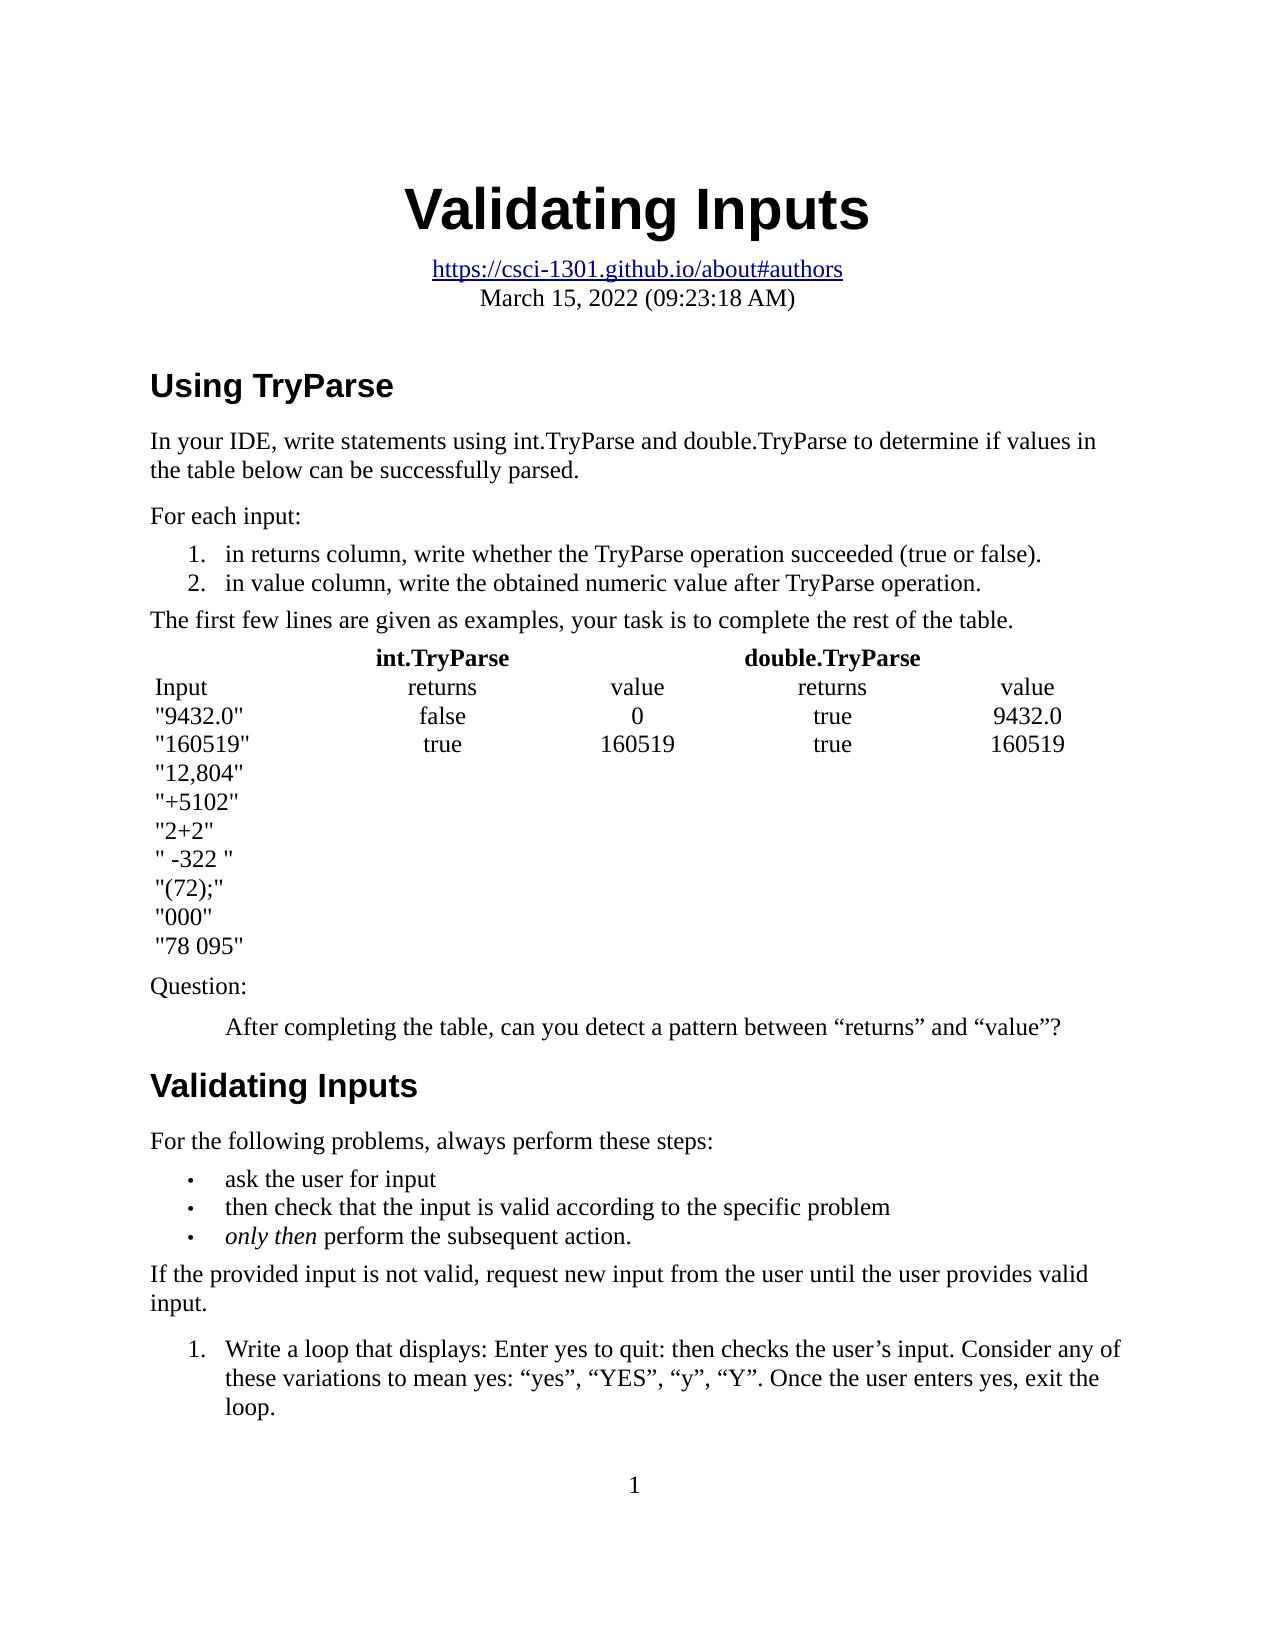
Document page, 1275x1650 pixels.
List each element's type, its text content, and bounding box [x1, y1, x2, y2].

table_cell 160519 [930, 730, 1125, 758]
table_cell [930, 931, 1125, 959]
table_cell [345, 787, 540, 816]
text The first few lines are given as examples, your task is to complete the rest of the table. [150, 606, 1125, 634]
text https://csci-1301.github.io/about#authors [150, 254, 1125, 283]
table_cell [540, 787, 735, 816]
table_header [540, 643, 735, 672]
title Validating Inputs [150, 175, 1125, 242]
table_header [930, 643, 1125, 672]
table_cell value [930, 672, 1125, 701]
table_cell Input [150, 672, 345, 701]
table_cell " -322 " [150, 845, 345, 873]
table_cell "9432.0" [150, 701, 345, 729]
table_header [150, 643, 345, 672]
table_cell 0 [540, 701, 735, 729]
subtitle Validating Inputs [150, 1066, 1125, 1104]
table_cell [735, 787, 930, 816]
table_cell [540, 931, 735, 959]
table_cell true [735, 730, 930, 758]
table_cell returns [345, 672, 540, 701]
subtitle Using TryParse [150, 366, 1125, 404]
table_cell 160519 [540, 730, 735, 758]
table_cell [345, 931, 540, 959]
list ask the user for input [187, 1164, 1125, 1192]
table_cell "78 095" [150, 931, 345, 959]
table_cell [540, 758, 735, 787]
text For the following problems, always perform these steps: [150, 1126, 1125, 1155]
text In your IDE, write statements using int.TryParse and double.TryParse to determine if values in the table below can be successfully parsed. [150, 426, 1125, 483]
text After completing the table, can you detect a pattern between “returns” and “value”? [225, 1012, 1125, 1041]
table_cell false [345, 701, 540, 729]
table_cell true [345, 730, 540, 758]
table_cell true [735, 701, 930, 729]
table_cell [735, 816, 930, 844]
table_cell [735, 873, 930, 902]
table_header double.TryParse [735, 643, 930, 672]
table_cell "12,804" [150, 758, 345, 787]
table_cell [930, 902, 1125, 931]
list Write a loop that displays: Enter yes to quit: then checks the user’s input. Consider any of these variations to mean yes: “yes”, “YES”, “y”, “Y”. Once the user enters yes, exit the loop. [187, 1334, 1125, 1421]
list only then perform the subsequent action. [187, 1221, 1125, 1250]
table_cell [930, 787, 1125, 816]
table_cell "2+2" [150, 816, 345, 844]
table_cell returns [735, 672, 930, 701]
list in value column, write the obtained numeric value after TryParse operation. [187, 568, 1125, 597]
table_cell "160519" [150, 730, 345, 758]
table_cell [930, 816, 1125, 844]
table_cell "+5102" [150, 787, 345, 816]
text March 15, 2022 (09:23:18 AM) [150, 283, 1125, 312]
table_cell [735, 931, 930, 959]
table_cell [345, 816, 540, 844]
text If the provided input is not valid, request new input from the user until the user provides valid input. [150, 1259, 1125, 1316]
table_cell [345, 902, 540, 931]
text Question: [150, 971, 1125, 1000]
table_cell [540, 873, 735, 902]
table_cell [345, 873, 540, 902]
text For each input: [150, 501, 1125, 530]
table_cell [930, 845, 1125, 873]
table_cell [735, 758, 930, 787]
table_cell "(72);" [150, 873, 345, 902]
table_cell [735, 845, 930, 873]
table_cell [930, 758, 1125, 787]
table_cell [930, 873, 1125, 902]
table_header int.TryParse [345, 643, 540, 672]
table_cell [735, 902, 930, 931]
list in returns column, write whether the TryParse operation succeeded (true or false). [187, 539, 1125, 568]
table_cell value [540, 672, 735, 701]
table_cell [540, 816, 735, 844]
list then check that the input is valid according to the specific problem [187, 1192, 1125, 1221]
table_cell [345, 758, 540, 787]
table_cell "000" [150, 902, 345, 931]
table_cell [540, 902, 735, 931]
table_cell [540, 845, 735, 873]
table_cell [345, 845, 540, 873]
table_cell 9432.0 [930, 701, 1125, 729]
